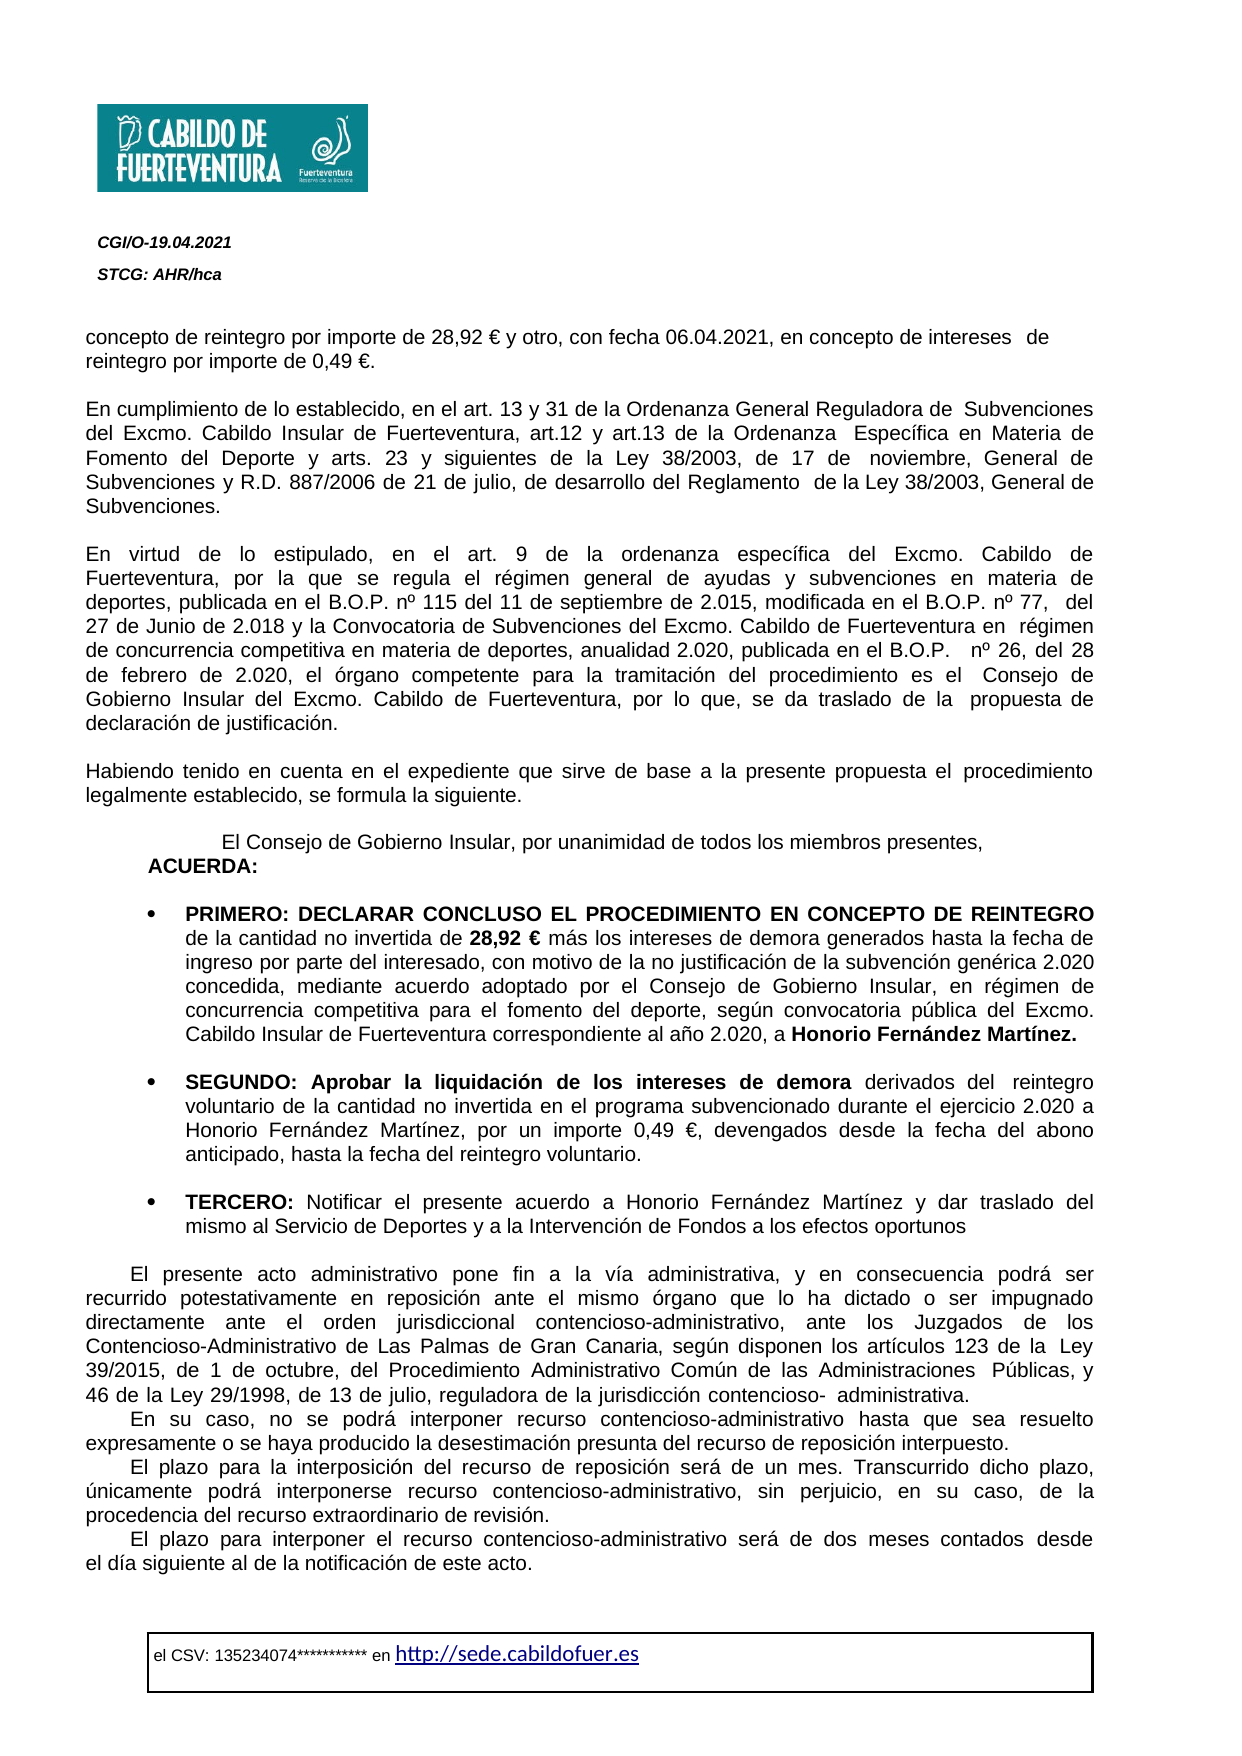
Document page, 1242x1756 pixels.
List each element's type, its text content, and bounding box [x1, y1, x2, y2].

list SEGUNDO: Aprobar la liquidación de los intereses de demora derivados del reintegro voluntario de la cantidad no invertida en el programa subvencionado durante el ejercicio 2.020 a Honorio Fernández Martínez, por un importe 0,49 €, devengados desde la fecha del abono anticipado, hasta la fecha del reintegro voluntario. [148, 1070, 1094, 1166]
text El plazo para interponer el recurso contencioso-administrativo será de dos meses contados desde el día siguiente al de la notificación de este acto. [85, 1527, 1094, 1575]
text concepto de reintegro por importe de 28,92 € y otro, con fecha 06.04.2021, en concepto de intereses de reintegro por importe de 0,49 €. [85, 325, 1086, 373]
subtitle ACUERDA: [148, 854, 1106, 878]
text El plazo para la interposición del recurso de reposición será de un mes. Transcurrido dicho plazo, únicamente podrá interponerse recurso contencioso-administrativo, sin perjuicio, en su caso, de la procedencia del recurso extraordinario de revisión. [85, 1455, 1094, 1527]
text En cumplimiento de lo establecido, en el art. 13 y 31 de la Ordenanza General Reguladora de Subvenciones del Excmo. Cabildo Insular de Fuerteventura, art.12 y art.13 de la Ordenanza Específica en Materia de Fomento del Deporte y arts. 23 y siguientes de la Ley 38/2003, de 17 de noviembre, General de Subvenciones y R.D. 887/2006 de 21 de julio, de desarrollo del Reglamento de la Ley 38/2003, General de Subvenciones. [85, 397, 1094, 518]
text En su caso, no se podrá interponer recurso contencioso-administrativo hasta que sea resuelto expresamente o se haya producido la desestimación presunta del recurso de reposición interpuesto. [85, 1407, 1094, 1455]
text El Consejo de Gobierno Insular, por unanimidad de todos los miembros presentes, [221, 831, 1106, 854]
list PRIMERO: DECLARAR CONCLUSO EL PROCEDIMIENTO EN CONCEPTO DE REINTEGRO de la cantidad no invertida de 28,92 € más los intereses de demora generados hasta la fecha de ingreso por parte del interesado, con motivo de la no justificación de la subvención genérica 2.020 concedida, mediante acuerdo adoptado por el Consejo de Gobierno Insular, en régimen de concurrencia competitiva para el fomento del deporte, según convocatoria pública del Excmo. Cabildo Insular de Fuerteventura correspondiente al año 2.020, a Honorio Fernández Martínez. [148, 903, 1094, 1046]
text Habiendo tenido en cuenta en el expediente que sirve de base a la presente propuesta el procedimiento legalmente establecido, se formula la siguiente. [85, 759, 1094, 807]
list TERCERO: Notificar el presente acuerdo a Honorio Fernández Martínez y dar traslado del mismo al Servicio de Deportes y a la Intervención de Fondos a los efectos oportunos [148, 1190, 1094, 1238]
text El presente acto administrativo pone fin a la vía administrativa, y en consecuencia podrá ser recurrido potestativamente en reposición ante el mismo órgano que lo ha dictado o ser impugnado directamente ante el orden jurisdiccional contencioso-administrativo, ante los Juzgados de los Contencioso-Administrativo de Las Palmas de Gran Canaria, según disponen los artículos 123 de la Ley 39/2015, de 1 de octubre, del Procedimiento Administrativo Común de las Administraciones Públicas, y 46 de la Ley 29/1998, de 13 de julio, reguladora de la jurisdicción contencioso- administrativa. [85, 1262, 1094, 1407]
text En virtud de lo estipulado, en el art. 9 de la ordenanza específica del Excmo. Cabildo de Fuerteventura, por la que se regula el régimen general de ayudas y subvenciones en materia de deportes, publicada en el B.O.P. nº 115 del 11 de septiembre de 2.015, modificada en el B.O.P. nº 77, del 27 de Junio de 2.018 y la Convocatoria de Subvenciones del Excmo. Cabildo de Fuerteventura en régimen de concurrencia competitiva en materia de deportes, anualidad 2.020, publicada en el B.O.P. nº 26, del 28 de febrero de 2.020, el órgano competente para la tramitación del procedimiento es el Consejo de Gobierno Insular del Excmo. Cabildo de Fuerteventura, por lo que, se da traslado de la propuesta de declaración de justificación. [85, 542, 1094, 735]
